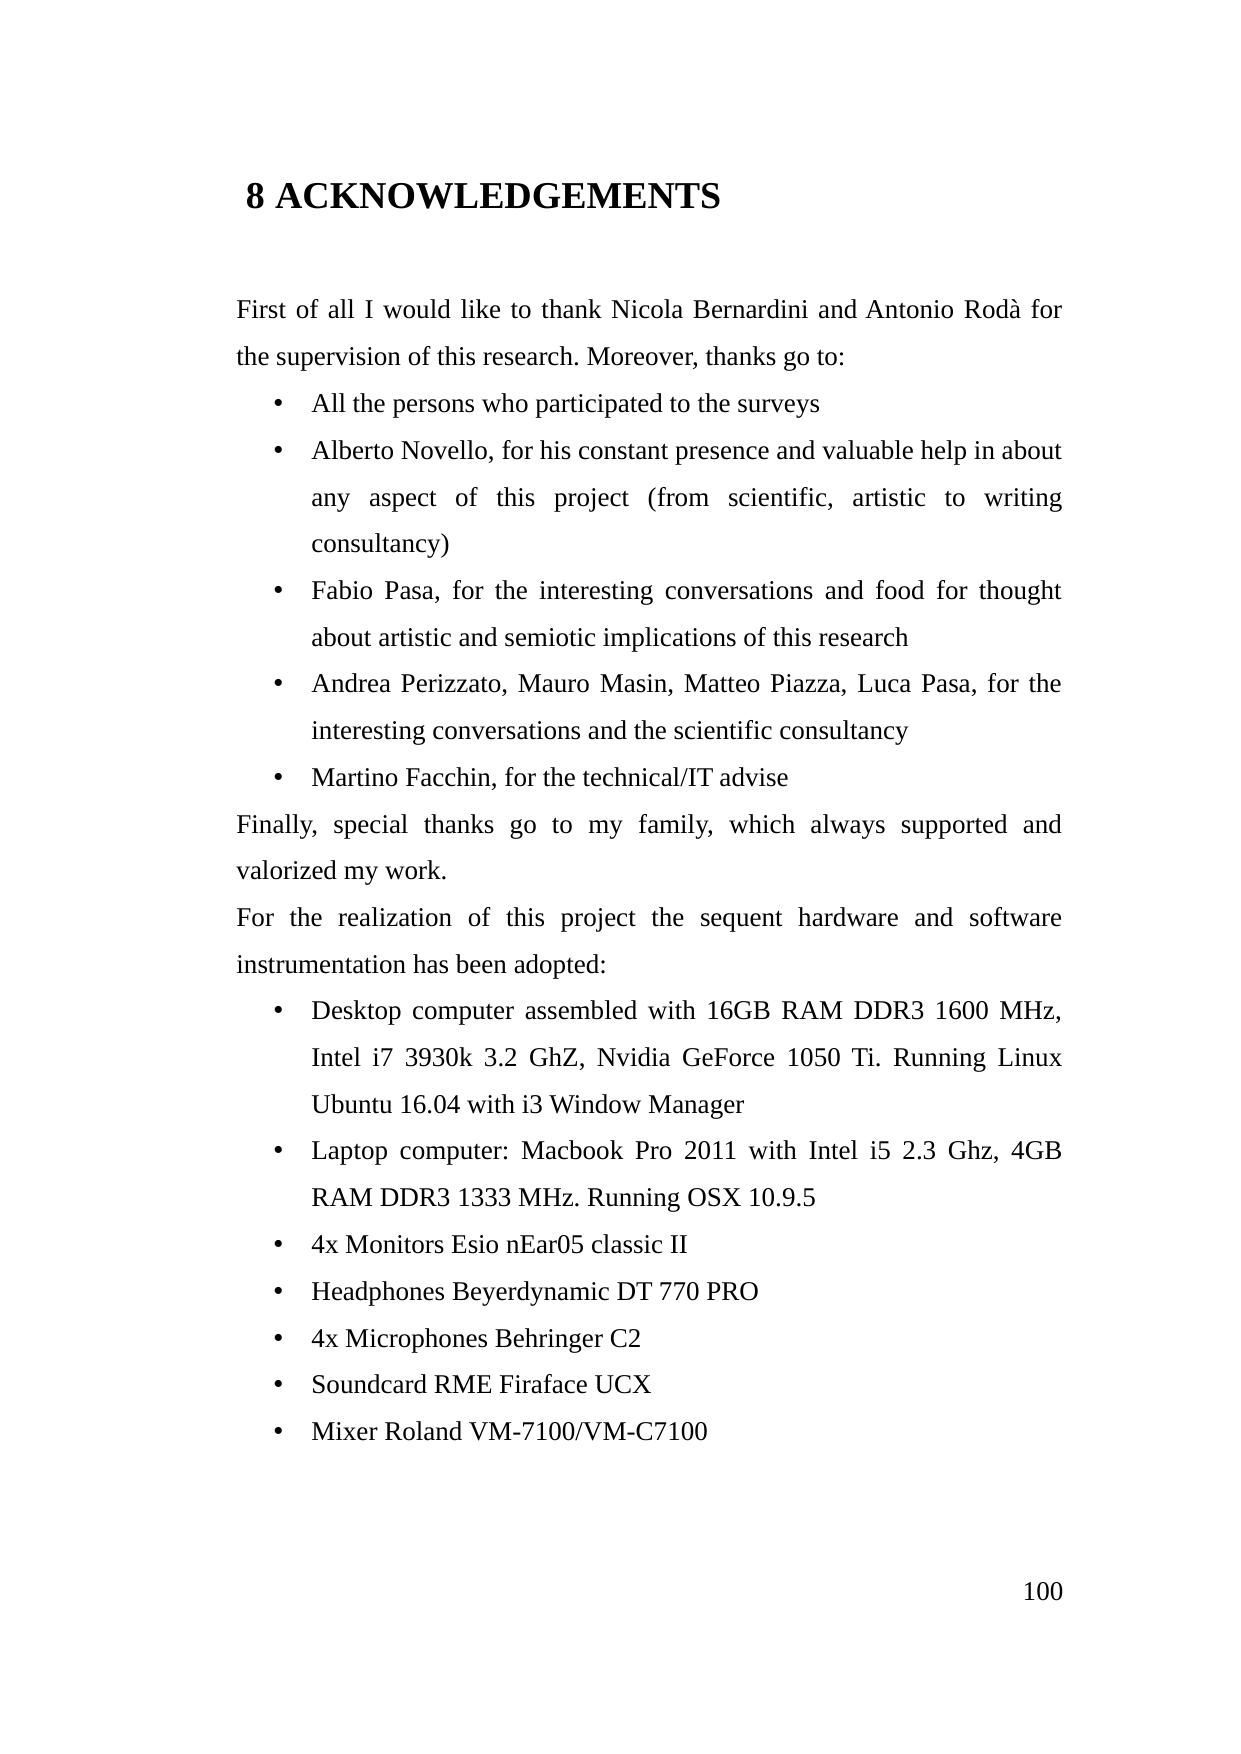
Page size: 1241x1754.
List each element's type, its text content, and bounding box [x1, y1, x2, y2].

list All the persons who participated to the surveys [274, 387, 1063, 418]
list Alberto Novello, for his constant presence and valuable help in about any aspect of this project (from scientific, artistic to writing consultancy) [274, 434, 1063, 558]
list Mixer Roland VM-7100/VM-C7100 [274, 1415, 1063, 1447]
list Laptop computer: Macbook Pro 2011 with Intel i5 2.3 Ghz, 4GB RAM DDR3 1333 MHz. Running OSX 10.9.5 [274, 1134, 1063, 1212]
list For the realization of this project the sequent hardware and software instrumentation has been adopted: [236, 901, 1063, 979]
text Finally, special thanks go to my family, which always supported and valorized my work. [236, 808, 1063, 886]
list Desktop computer assembled with 16GB RAM DDR3 1600 MHz, Intel i7 3930k 3.2 GhZ, Nvidia GeForce 1050 Ti. Running Linux Ubuntu 16.04 with i3 Window Manager [274, 994, 1063, 1119]
list Martino Facchin, for the technical/IT advise [274, 761, 1063, 792]
list Fabio Pasa, for the interesting conversations and food for thought about artistic and semiotic implications of this research [274, 574, 1063, 652]
list 4x Microphones Behringer C2 [274, 1322, 1063, 1353]
list Headphones Beyerdynamic DT 770 PRO [274, 1275, 1063, 1306]
list Soundcard RME Firaface UCX [274, 1368, 1063, 1400]
list 4x Monitors Esio nEar05 classic II [274, 1228, 1063, 1259]
list Andrea Perizzato, Mauro Masin, Matteo Piazza, Luca Pasa, for the interesting conversations and the scientific consultancy [274, 667, 1063, 745]
text First of all I would like to thank Nicola Bernardini and Antonio Rodà for the supervision of this research. Moreover, thanks go to: [236, 294, 1063, 371]
subtitle ACKNOWLEDGEMENTS [236, 173, 1063, 216]
